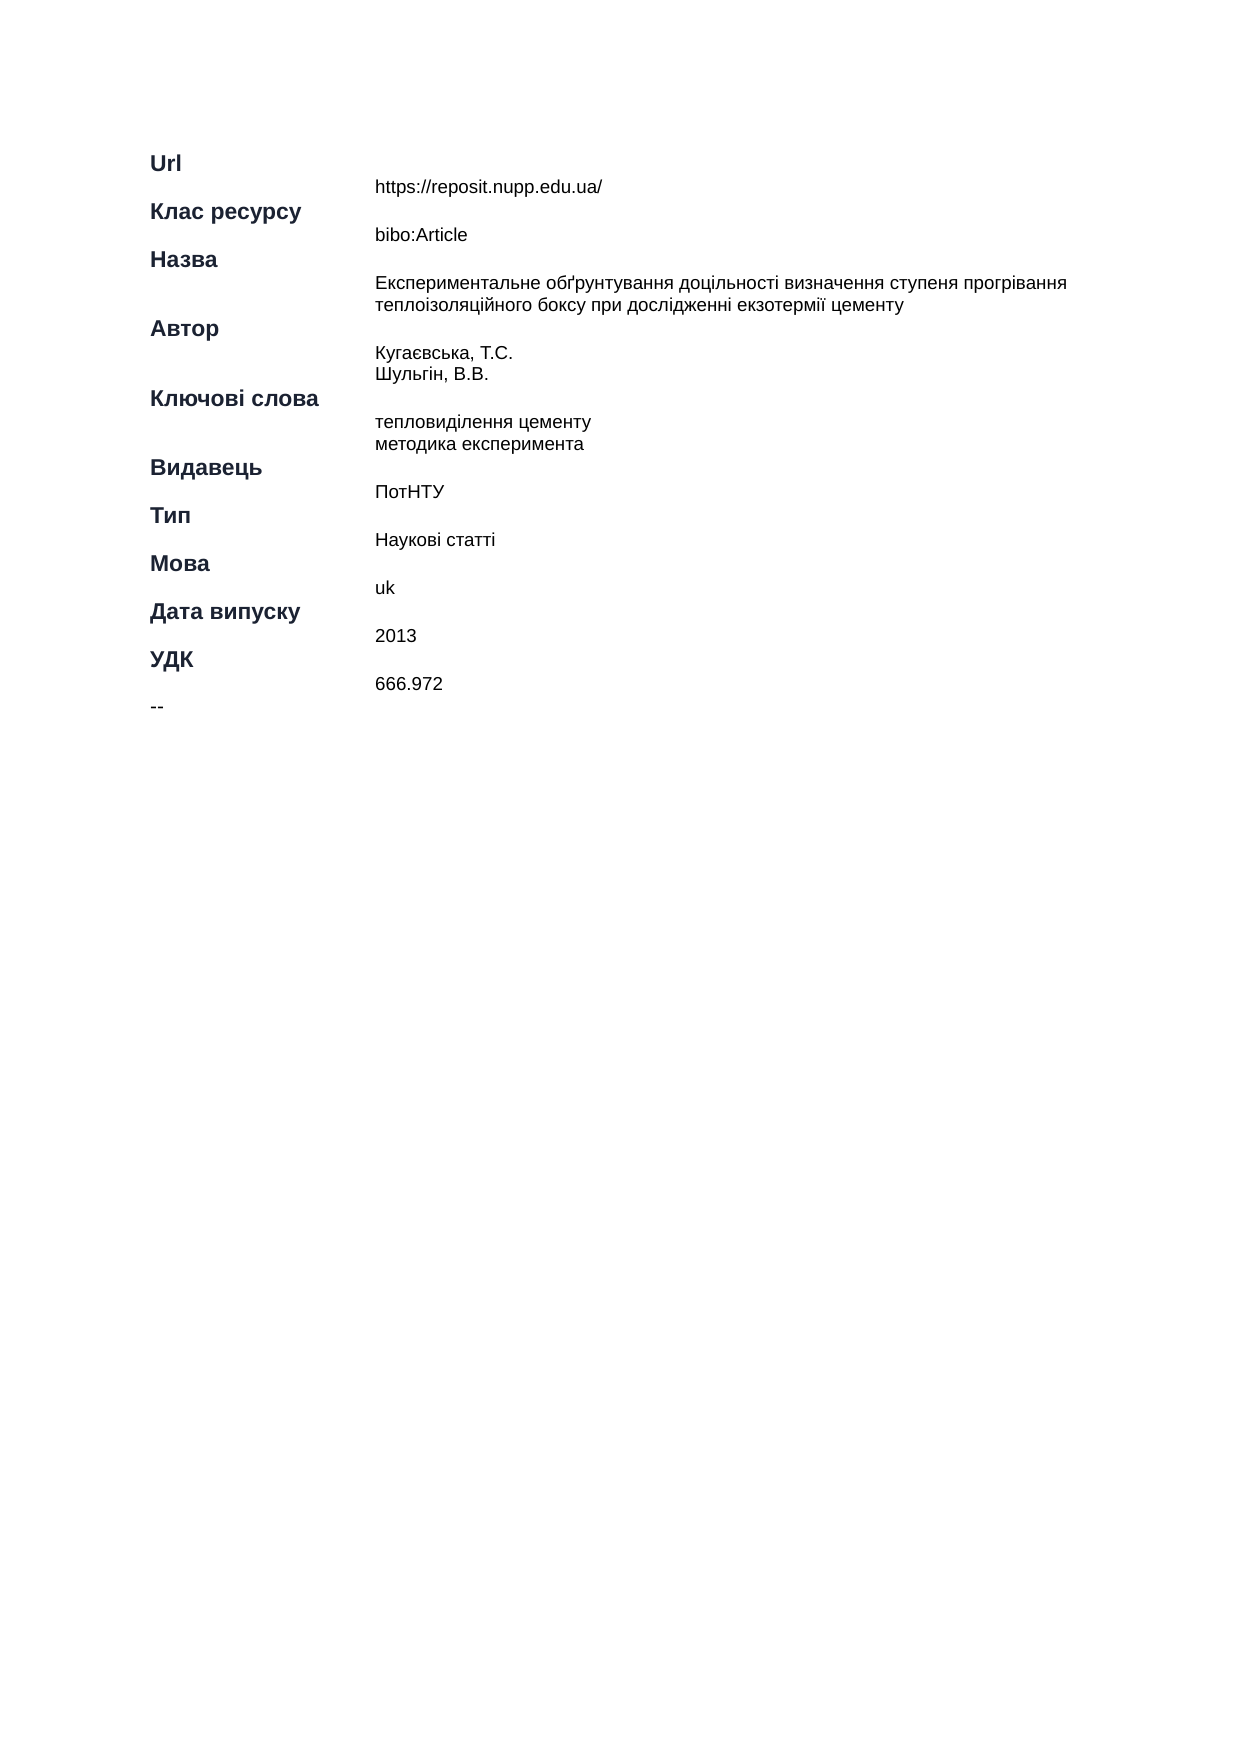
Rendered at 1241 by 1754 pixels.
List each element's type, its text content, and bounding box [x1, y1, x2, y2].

text Мова [150, 550, 1090, 576]
text Наукові статті [375, 528, 1090, 550]
text методика експеримента [375, 433, 1090, 454]
text Видавець [150, 454, 1090, 481]
text -- [150, 694, 1090, 718]
text Назва [150, 246, 1090, 272]
text Кугаєвська, Т.С. [375, 342, 1090, 363]
text Експериментальне обґрунтування доцільності визначення ступеня прогрівання теплоізоляційного боксу при дослідженні екзотермії цементу [375, 272, 1090, 315]
text uk [375, 576, 1090, 598]
text Автор [150, 315, 1090, 342]
text Url [150, 150, 1090, 176]
text Тип [150, 502, 1090, 528]
text Дата випуску [150, 598, 1090, 624]
text тепловиділення цементу [375, 411, 1090, 433]
text ПотНТУ [375, 481, 1090, 502]
text УДК [150, 646, 1090, 672]
text Ключові слова [150, 385, 1090, 411]
text Клас ресурсу [150, 198, 1090, 224]
text 666.972 [375, 672, 1090, 694]
text Шульгін, В.В. [375, 363, 1090, 385]
text https://reposit.nupp.edu.ua/ [375, 176, 1090, 198]
text 2013 [375, 624, 1090, 646]
text bibo:Article [375, 224, 1090, 246]
